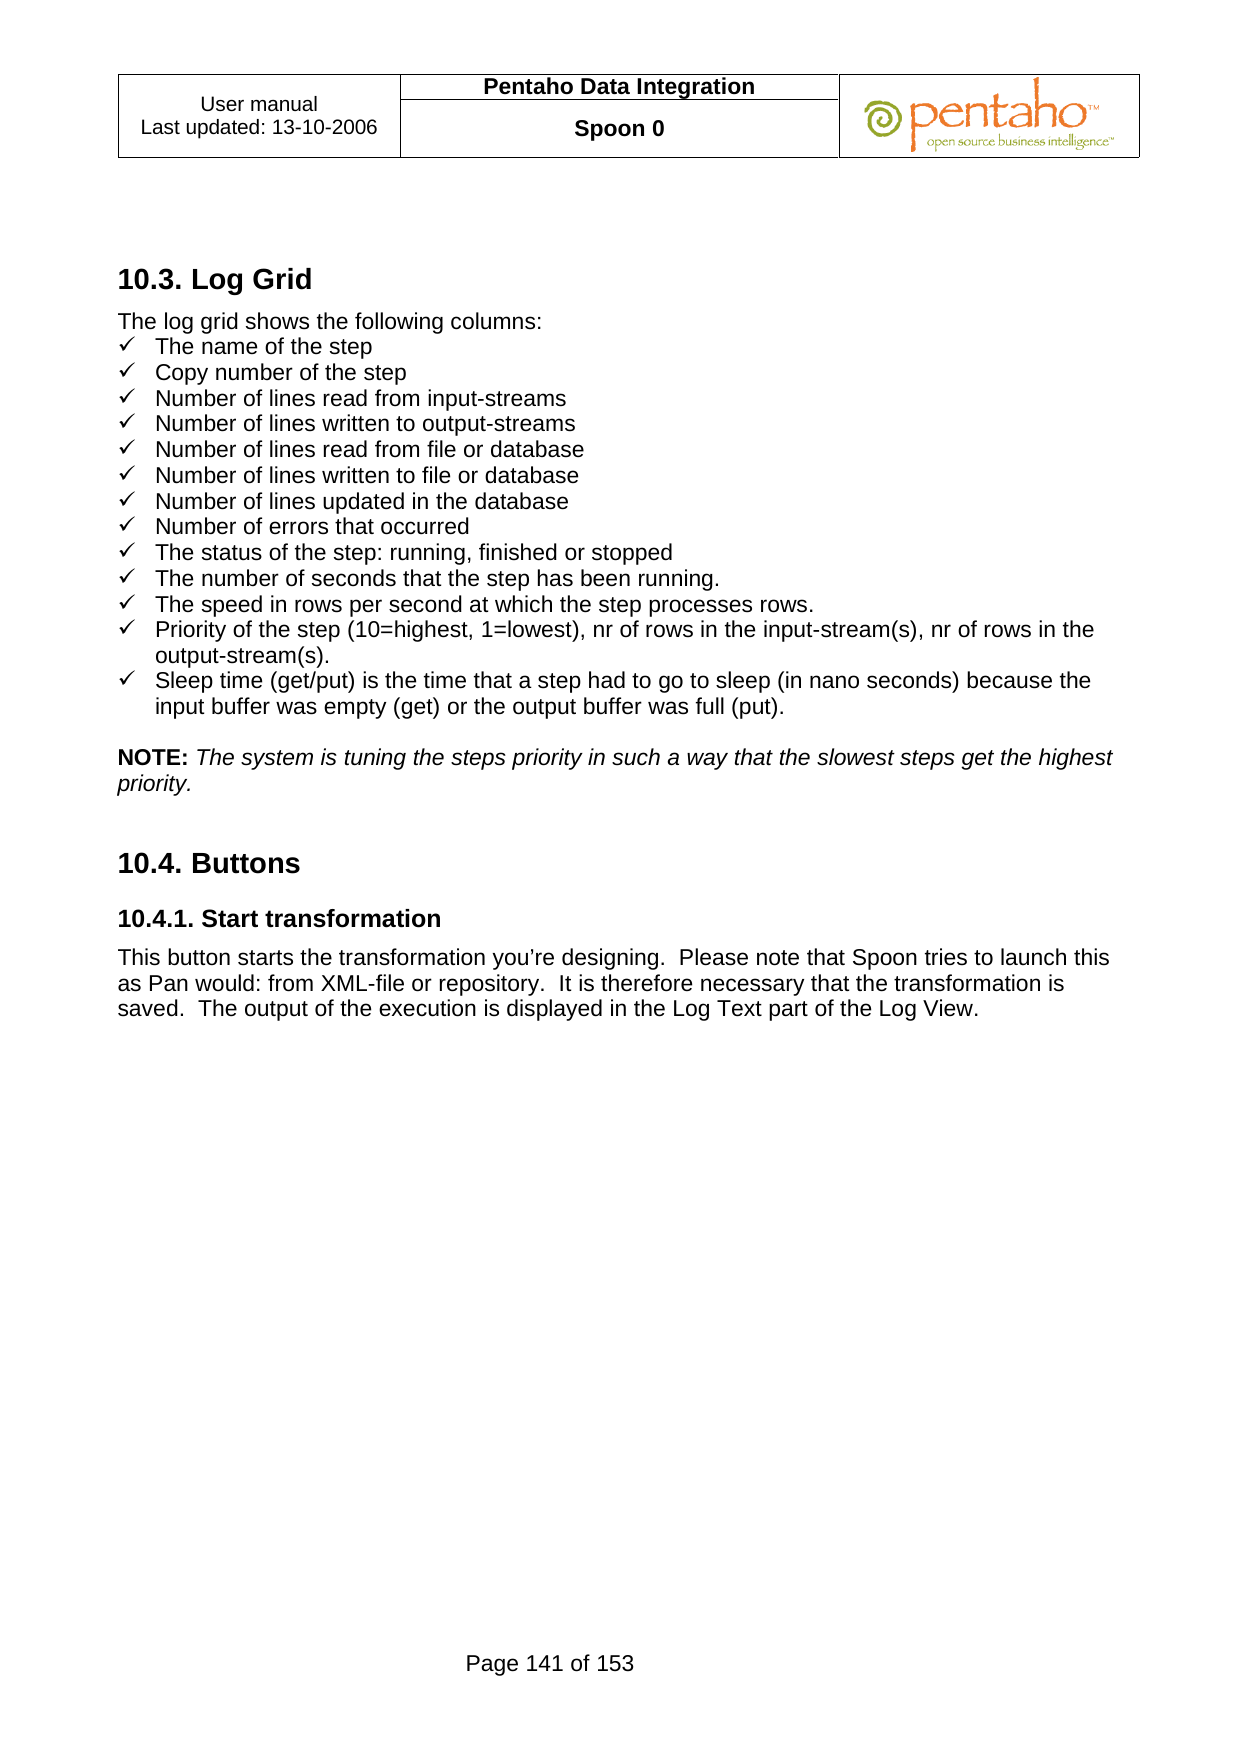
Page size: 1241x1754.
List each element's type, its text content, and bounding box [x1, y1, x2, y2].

list Number of lines updated in the database [117, 488, 1137, 514]
text This button starts the transformation you’re designing. Please note that Spoon tries to launch this as Pan would: from XML-file or repository. It is therefore necessary that the transformation is saved. The output of the execution is displayed in the Log Text part of the Log View. [117, 945, 1137, 1021]
subtitle Buttons [117, 847, 1137, 879]
list Sleep time (get/put) is the time that a step had to go to sleep (in nano seconds) because the input buffer was empty (get) or the output buffer was full (put). [117, 668, 1137, 719]
list Priority of the step (10=highest, 1=lowest), nr of rows in the input-stream(s), nr of rows in the output-stream(s). [117, 617, 1137, 668]
list Copy number of the step [117, 360, 1137, 385]
list The speed in rows per second at which the step processes rows. [117, 591, 1137, 617]
text The log grid shows the following columns: [117, 308, 1137, 334]
text NOTE: The system is tuning the steps priority in such a way that the slowest steps get the highest priority. [117, 745, 1137, 796]
list Number of lines written to file or database [117, 463, 1137, 488]
subtitle Log Grid [117, 263, 1137, 296]
list The number of seconds that the step has been running. [117, 566, 1137, 591]
list Number of errors that occurred [117, 514, 1137, 540]
list Number of lines read from file or database [117, 437, 1137, 463]
list The name of the step [117, 334, 1137, 360]
list Number of lines read from input-streams [117, 385, 1137, 411]
list Number of lines written to output-streams [117, 411, 1137, 437]
list The status of the step: running, finished or stopped [117, 540, 1137, 566]
subtitle Start transformation [117, 904, 1137, 932]
